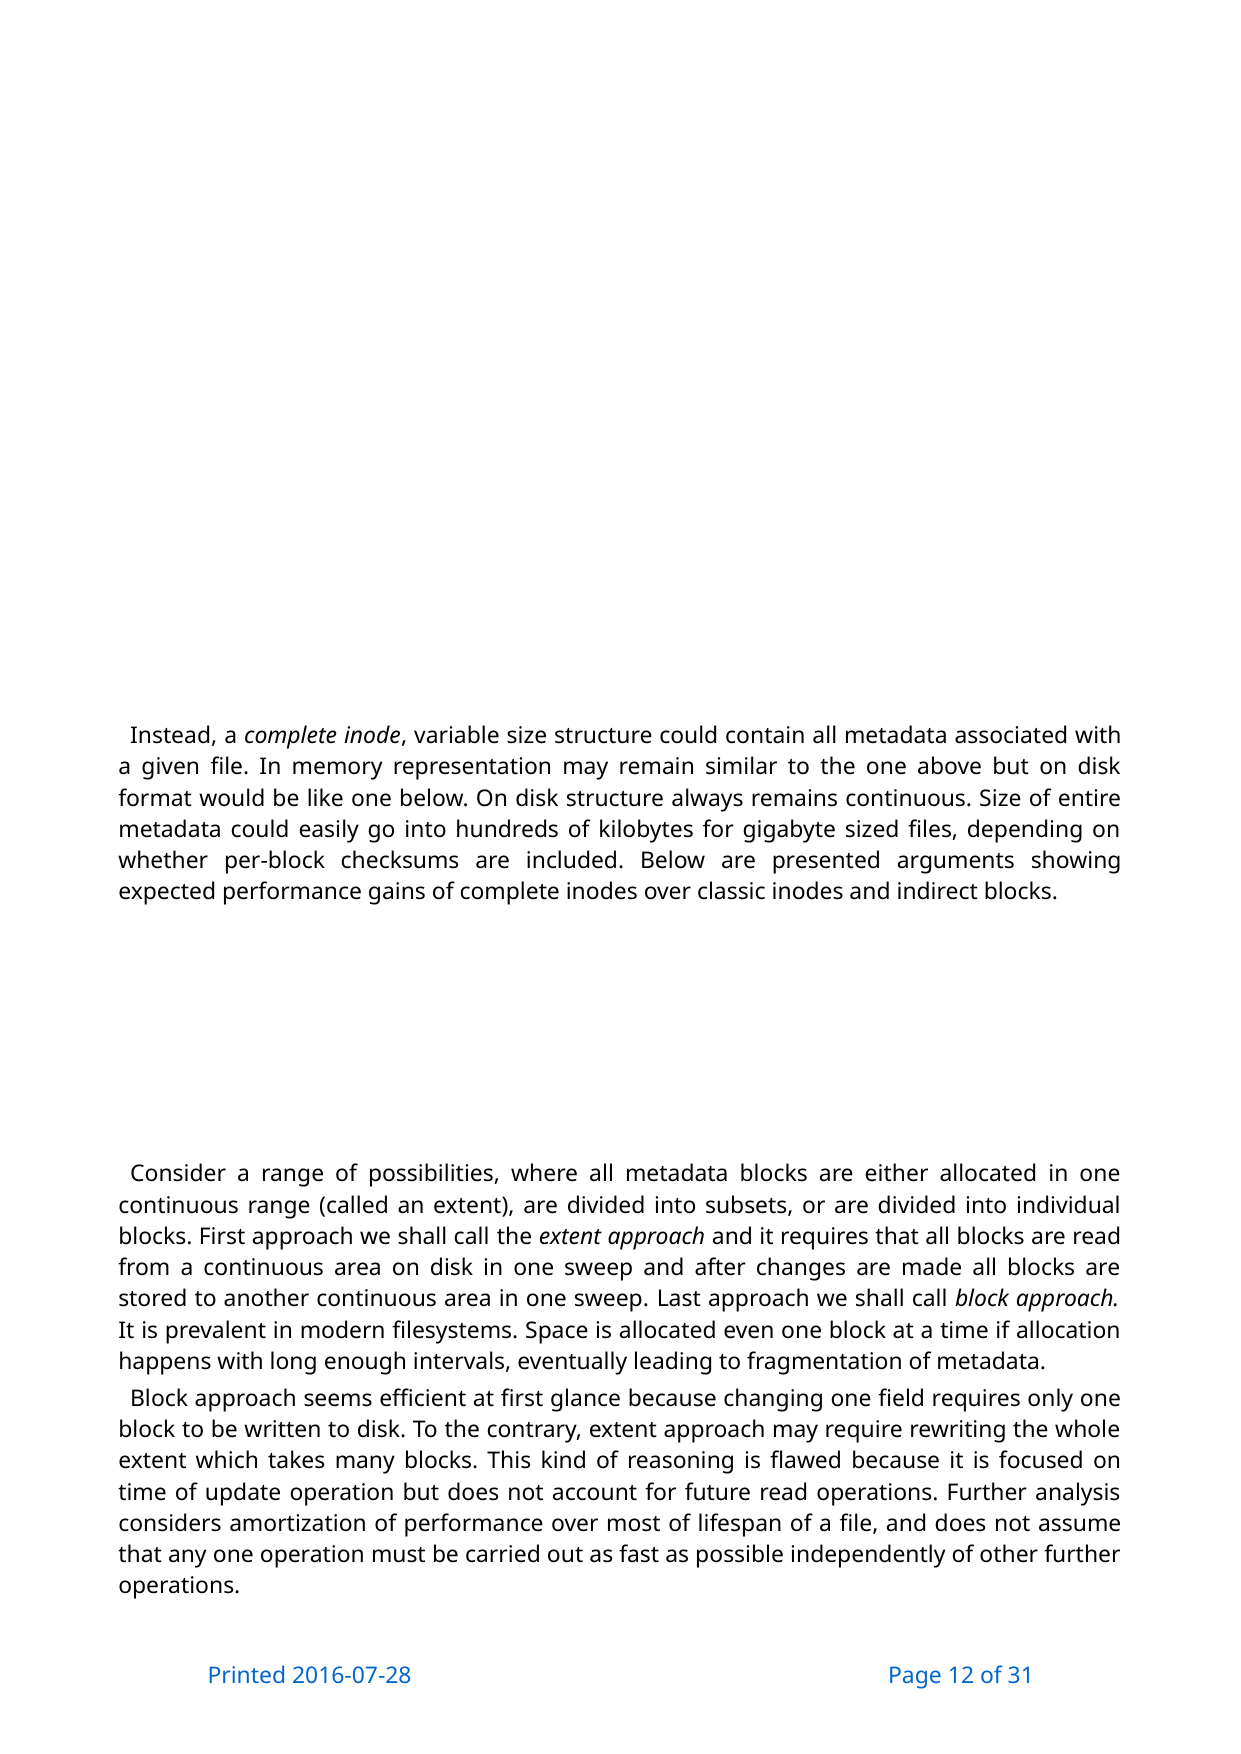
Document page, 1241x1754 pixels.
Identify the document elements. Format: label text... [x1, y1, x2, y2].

text Instead, a complete inode, variable size structure could contain all metadata associated with a given file. In memory representation may remain similar to the one above but on disk format would be like one below. On disk structure always remains continuous. Size of entire metadata could easily go into hundreds of kilobytes for gigabyte sized files, depending on whether per-block checksums are included. Below are presented arguments showing expected performance gains of complete inodes over classic inodes and indirect blocks. [118, 719, 1122, 907]
text Consider a range of possibilities, where all metadata blocks are either allocated in one continuous range (called an extent), are divided into subsets, or are divided into individual blocks. First approach we shall call the extent approach and it requires that all blocks are read from a continuous area on disk in one sweep and after changes are made all blocks are stored to another continuous area in one sweep. Last approach we shall call block approach. It is prevalent in modern filesystems. Space is allocated even one block at a time if allocation happens with long enough intervals, eventually leading to fragmentation of metadata. [118, 1157, 1122, 1376]
text Block approach seems efficient at first glance because changing one field requires only one block to be written to disk. To the contrary, extent approach may require rewriting the whole extent which takes many blocks. This kind of reasoning is flawed because it is focused on time of update operation but does not account for future read operations. Further analysis considers amortization of performance over most of lifespan of a file, and does not assume that any one operation must be carried out as fast as possible independently of other further operations. [118, 1382, 1122, 1601]
